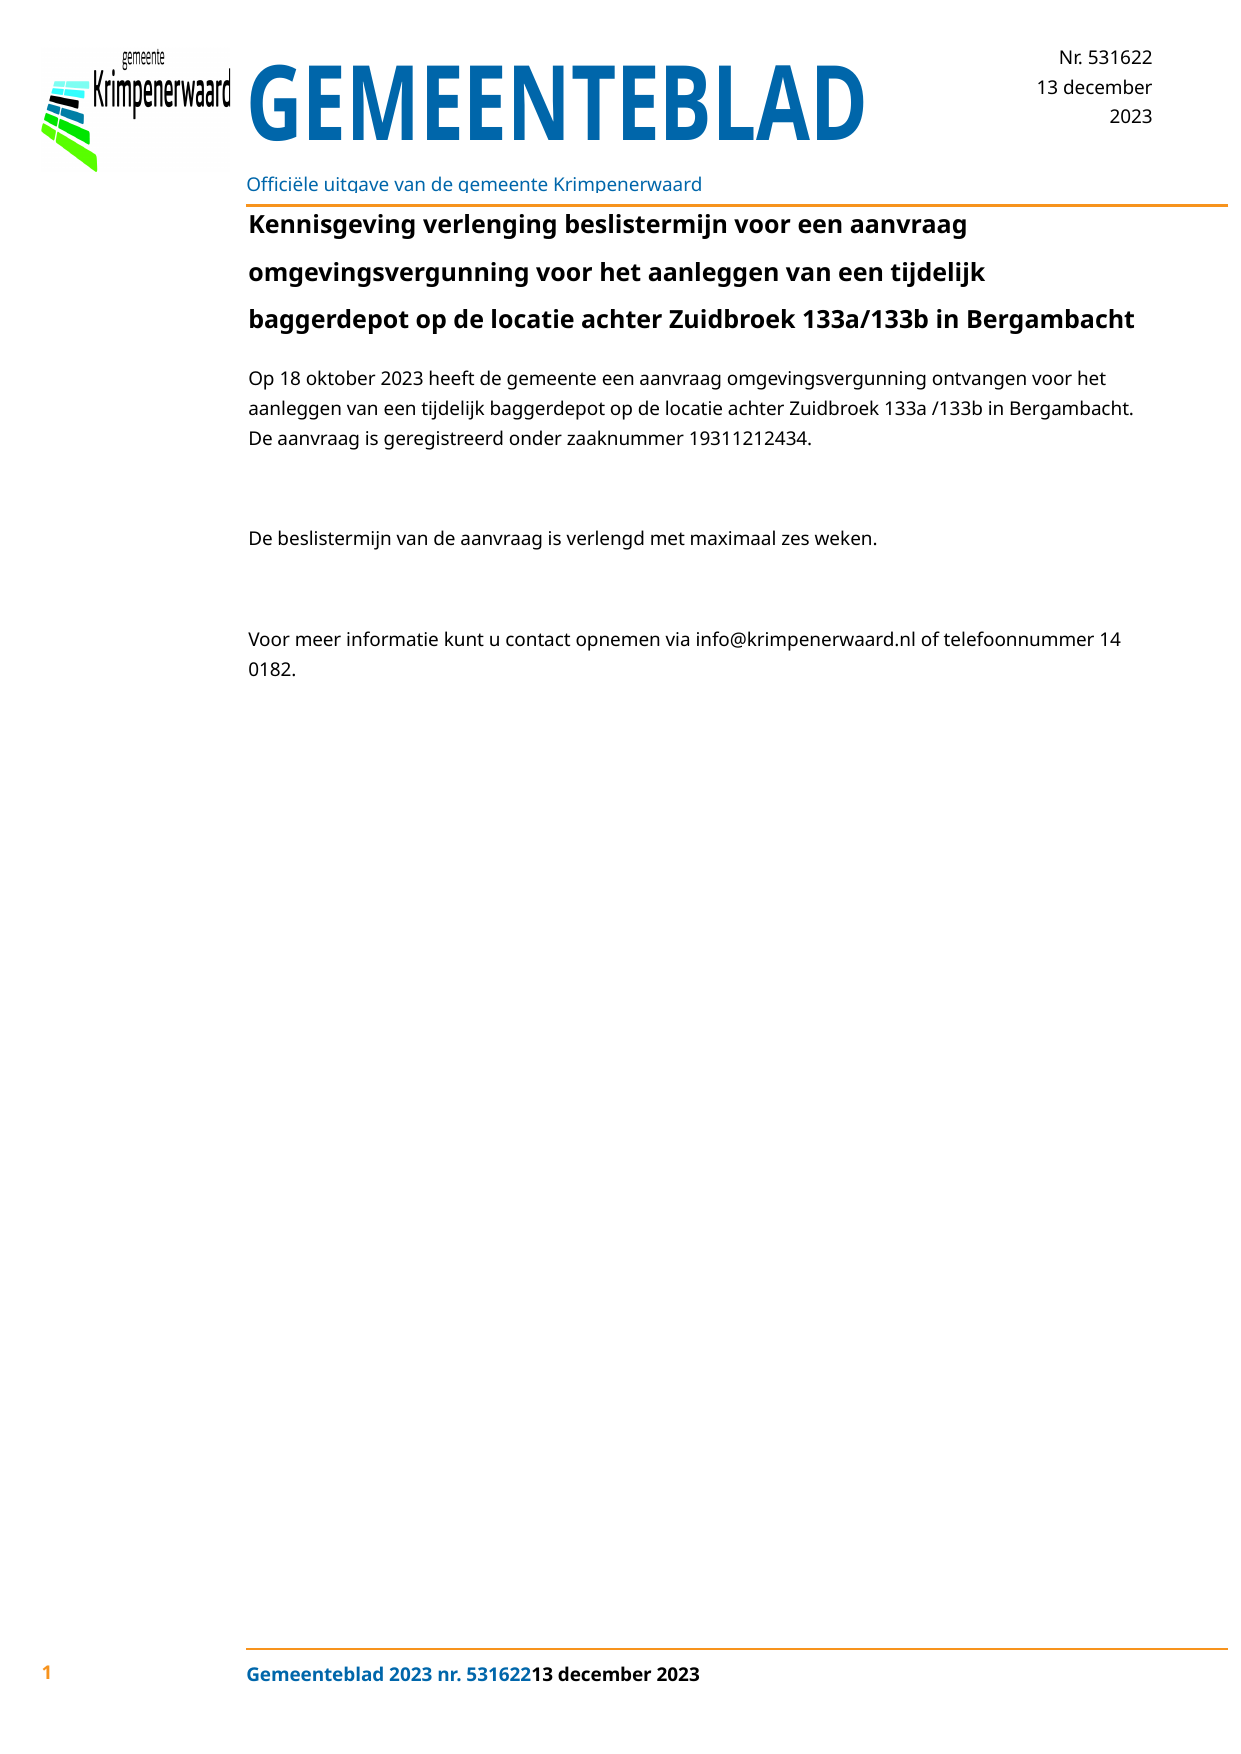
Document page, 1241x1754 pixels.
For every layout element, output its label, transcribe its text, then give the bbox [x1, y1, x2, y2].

text De beslistermijn van de aanvraag is verlengd met maximaal zes weken. [248, 526, 1152, 551]
text Op 18 oktober 2023 heeft de gemeente een aanvraag omgevingsvergunning ontvangen voor het aanleggen van een tijdelijk baggerdepot op de locatie achter Zuidbroek 133a /133b in Bergambacht. De aanvraag is geregistreerd onder zaaknummer 19311212434. [248, 366, 1152, 450]
text Voor meer informatie kunt u contact opnemen via info@krimpenerwaard.nl of telefoonnummer 14 0182. [248, 626, 1152, 682]
picture [41, 47, 231, 172]
text Kennisgeving verlenging beslistermijn voor een aanvraag omgevingsvergunning voor het aanleggen van een tijdelijk baggerdepot op de locatie achter Zuidbroek 133a/133b in Bergambacht [248, 207, 1152, 336]
